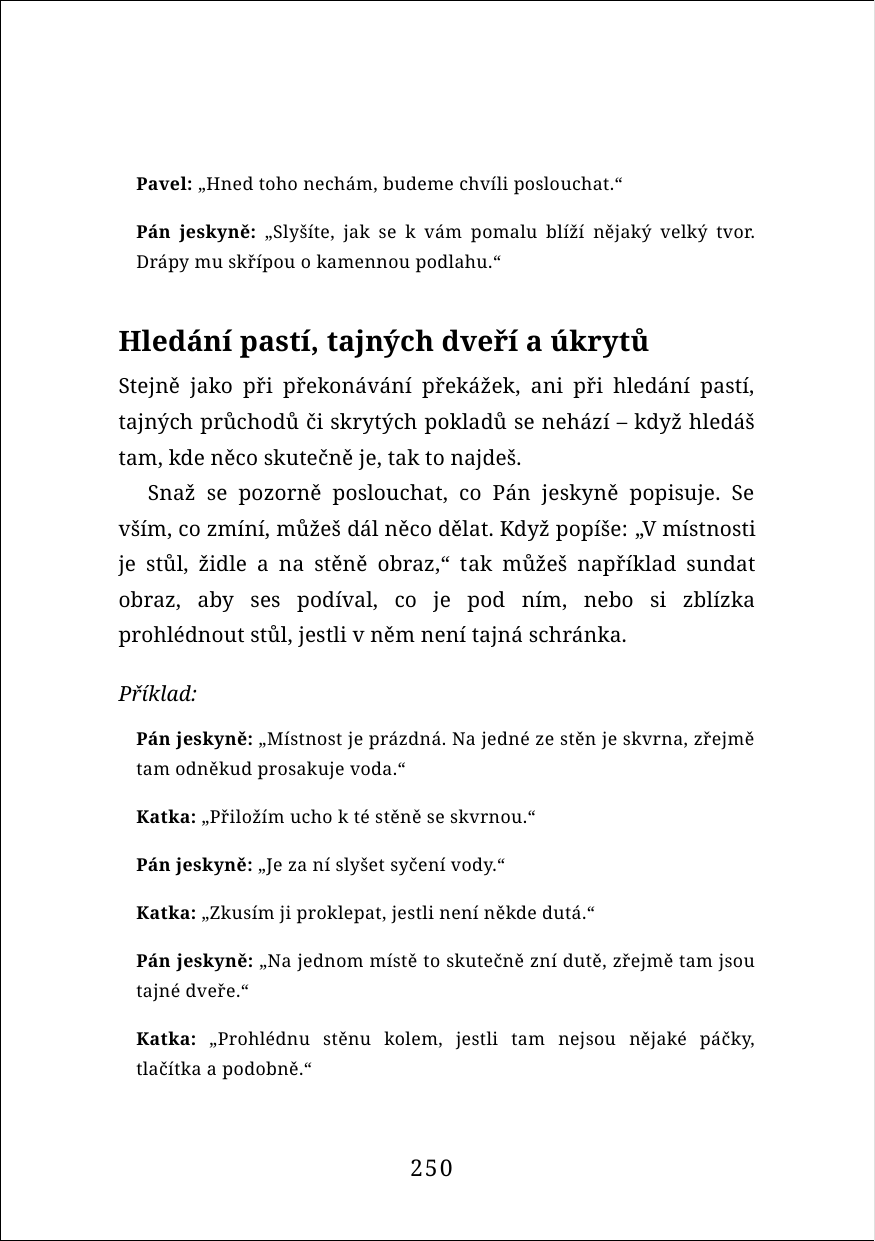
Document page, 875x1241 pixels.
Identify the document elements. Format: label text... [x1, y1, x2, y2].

text Katka: „Prohlédnu stěnu kolem, jestli tam nejsou nějaké páčky, tlačítka a podobně.“ [136, 1027, 756, 1081]
text Pán jeskyně: „Je za ní slyšet syčení vody.“ [136, 853, 756, 877]
text Stejně jako při překonávání překážek, ani při hledání pastí, tajných průchodů či skrytých pokladů se nehází – když hledáš tam, kde něco skutečně je, tak to najdeš. Snaž se pozorně poslouchat, co Pán jeskyně popisuje. Se vším, co zmíní, můžeš dál něco dělat. Když popíše: „V místnosti je stůl, židle a na stěně obraz,“ tak můžeš například sundat obraz, aby ses podíval, co je pod ním, nebo si zblízka prohlédnout stůl, jestli v něm není tajná schránka. [118, 372, 756, 649]
text Pavel: „Hned toho nechám, budeme chvíli poslouchat.“ [136, 172, 756, 196]
text Katka: „Přiložím ucho k té stěně se skvrnou.“ [136, 805, 756, 829]
text Pán jeskyně: „Na jednom místě to skutečně zní dutě, zřejmě tam jsou tajné dveře.“ [136, 948, 756, 1003]
text Pán jeskyně: „Slyšíte, jak se k vám pomalu blíží nějaký velký tvor. Drápy mu skřípou o kamennou podlahu.“ [136, 220, 756, 274]
subtitle Hledání pastí, tajných dveří a úkrytů [118, 321, 756, 360]
text Pán jeskyně: „Místnost je prázdná. Na jedné ze stěn je skvrna, zřejmě tam odněkud prosakuje voda.“ [136, 727, 756, 781]
text Příklad: [118, 679, 756, 708]
text Katka: „Zkusím ji proklepat, jestli není někde dutá.“ [136, 901, 756, 925]
